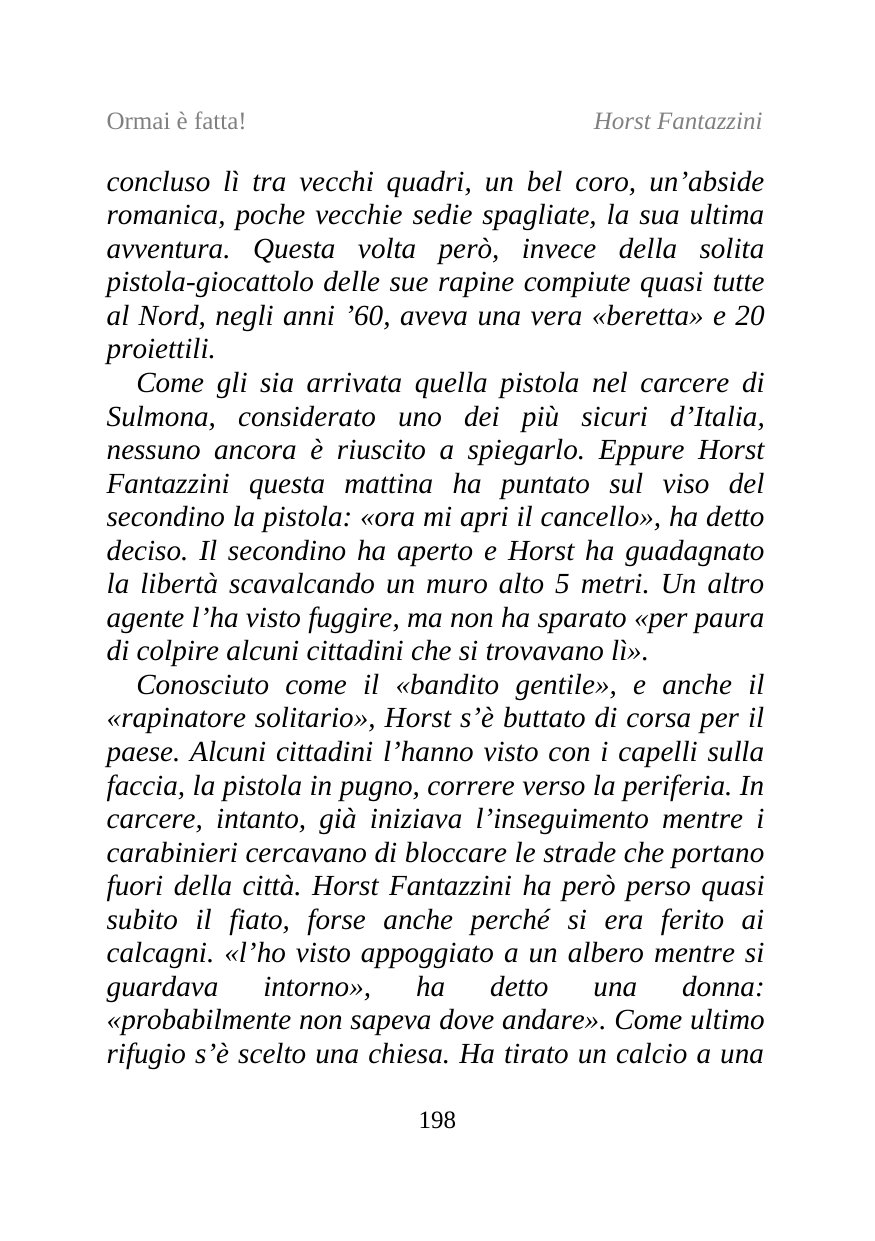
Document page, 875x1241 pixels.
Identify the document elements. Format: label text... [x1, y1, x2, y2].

text Conosciuto come il «bandito gentile», e anche il «rapinatore solitario», Horst s’è buttato di corsa per il paese. Alcuni cittadini l’hanno visto con i capelli sulla faccia, la pistola in pugno, correre verso la periferia. In carcere, intanto, già iniziava l’inseguimento mentre i carabinieri cercavano di bloccare le strade che portano fuori della città. Horst Fantazzini ha però perso quasi subito il fiato, forse anche perché si era ferito ai calcagni. «l’ho visto appoggiato a un albero mentre si guardava intorno», ha detto una donna: «probabilmente non sapeva dove andare». Come ultimo rifugio s’è scelto una chiesa. Ha tirato un calcio a una [106, 667, 768, 1069]
text Come gli sia arrivata quella pistola nel carcere di Sulmona, considerato uno dei più sicuri d’Italia, nessuno ancora è riuscito a spiegarlo. Eppure Horst Fantazzini questa mattina ha puntato sul viso del secondino la pistola: «ora mi apri il cancello», ha detto deciso. Il secondino ha aperto e Horst ha guadagnato la libertà scavalcando un muro alto 5 metri. Un altro agente l’ha visto fuggire, ma non ha sparato «per paura di colpire alcuni cittadini che si trovavano lì». [106, 365, 768, 667]
text concluso lì tra vecchi quadri, un bel coro, un’abside romanica, poche vecchie sedie spagliate, la sua ultima avventura. Questa volta però, invece della solita pistola-giocattolo delle sue rapine compiute quasi tutte al Nord, negli anni ’60, aveva una vera «beretta» e 20 proiettili. [106, 164, 768, 365]
